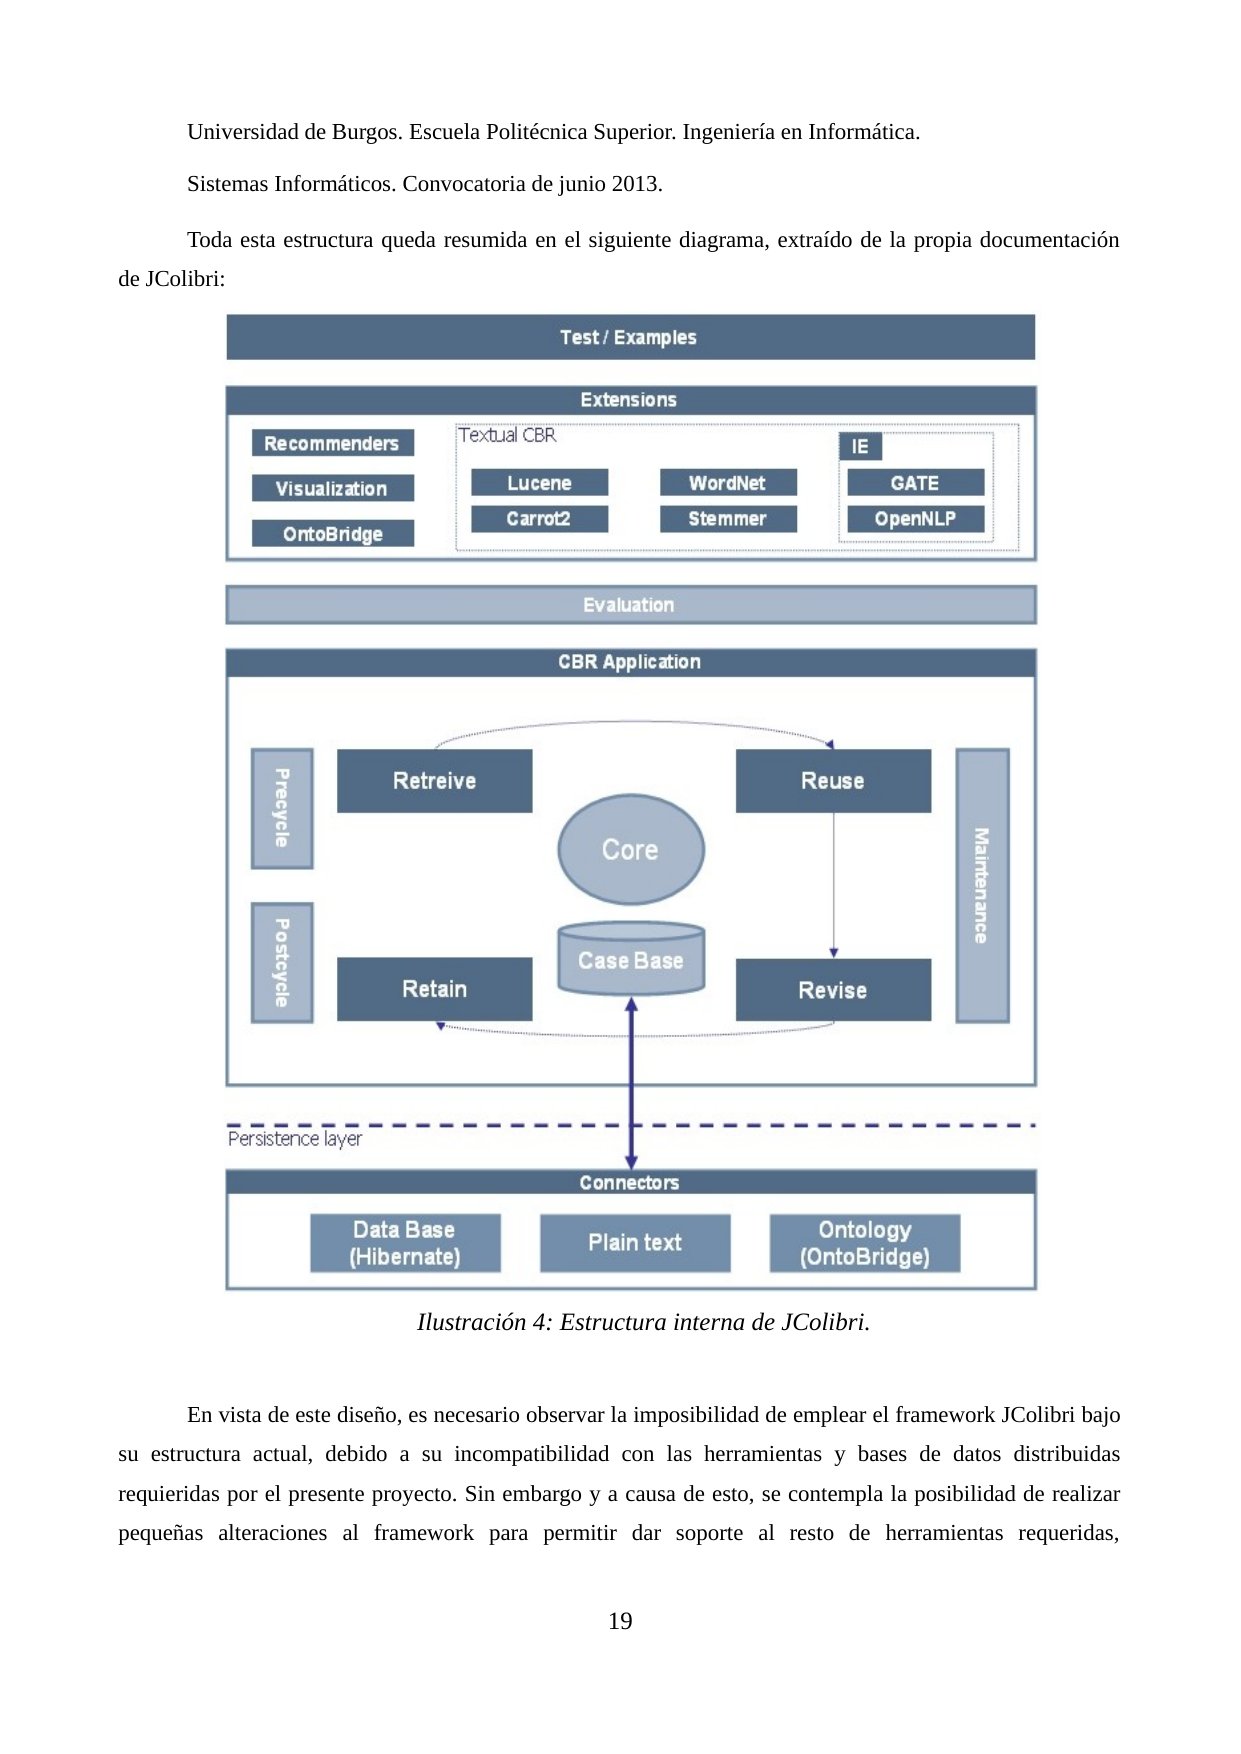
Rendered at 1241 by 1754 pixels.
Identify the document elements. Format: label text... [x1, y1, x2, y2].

text [223, 297, 1067, 310]
text En vista de este diseño, es necesario observar la imposibilidad de emplear el framework JColibri bajo su estructura actual, debido a su incompatibilidad con las herramientas y bases de datos distribuidas requieridas por el presente proyecto. Sin embargo y a causa de esto, se contempla la posibilidad de realizar pequeñas alteraciones al framework para permitir dar soporte al resto de herramientas requeridas, [118, 1401, 1122, 1546]
picture [223, 309, 1042, 1296]
text Ilustración 4: Estructura interna de JColibri. [223, 1296, 1067, 1336]
text Toda esta estructura queda resumida en el siguiente diagrama, extraído de la propia documentación de JColibri: [118, 226, 1122, 292]
